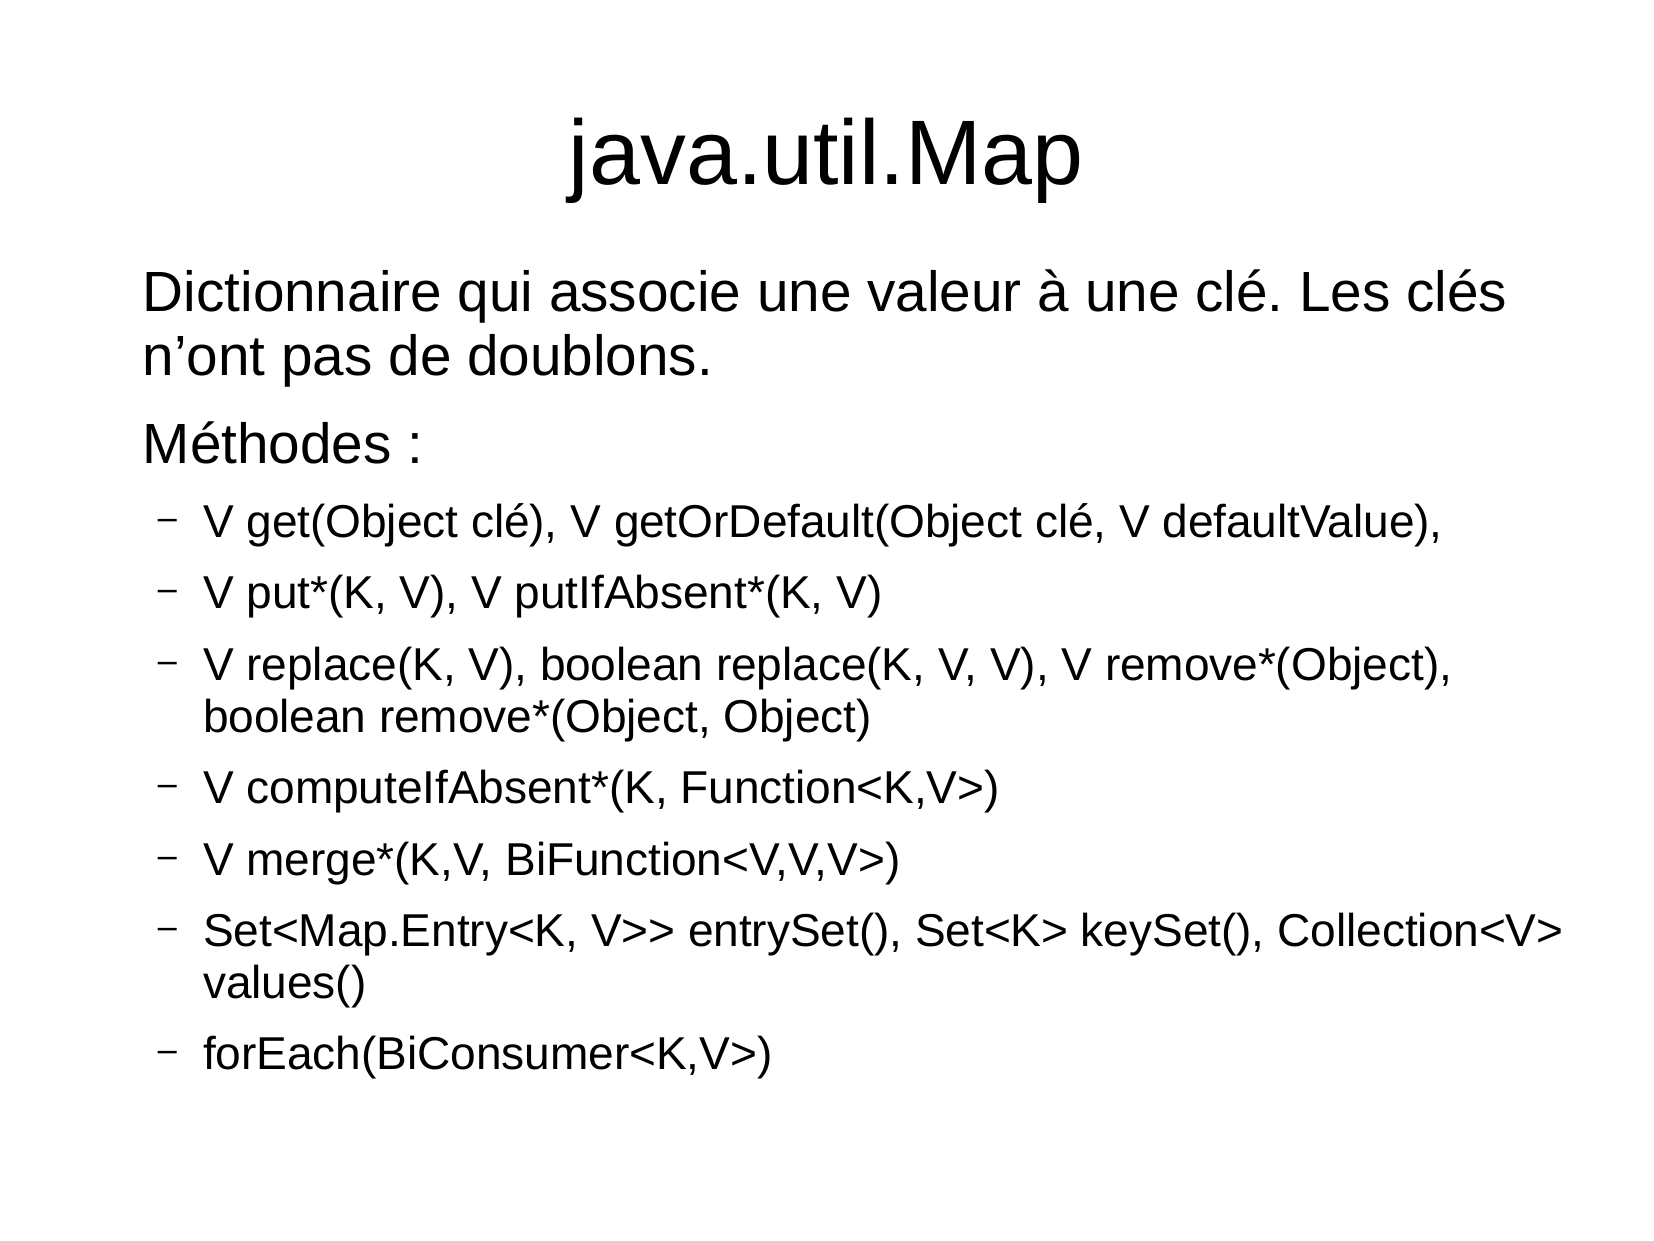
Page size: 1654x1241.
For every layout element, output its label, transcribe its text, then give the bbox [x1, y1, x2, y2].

list Dictionnaire qui associe une valeur à une clé. Les clés n’ont pas de doublons. Méthodes : V get(Object clé), V getOrDefault(Object clé, V defaultValue), V put*(K, V), V putIfAbsent*(K, V) V replace(K, V), boolean replace(K, V, V), V remove*(Object), boolean remove*(Object, Object) V computeIfAbsent*(K, Function<K,V>) V merge*(K,V, BiFunction<V,V,V>) Set<Map.Entry<K, V>> entrySet(), Set<K> keySet(), Collection<V> values() forEach(BiConsumer<K,V>) [82, 260, 1591, 1081]
title java.util.Map [82, 49, 1571, 257]
